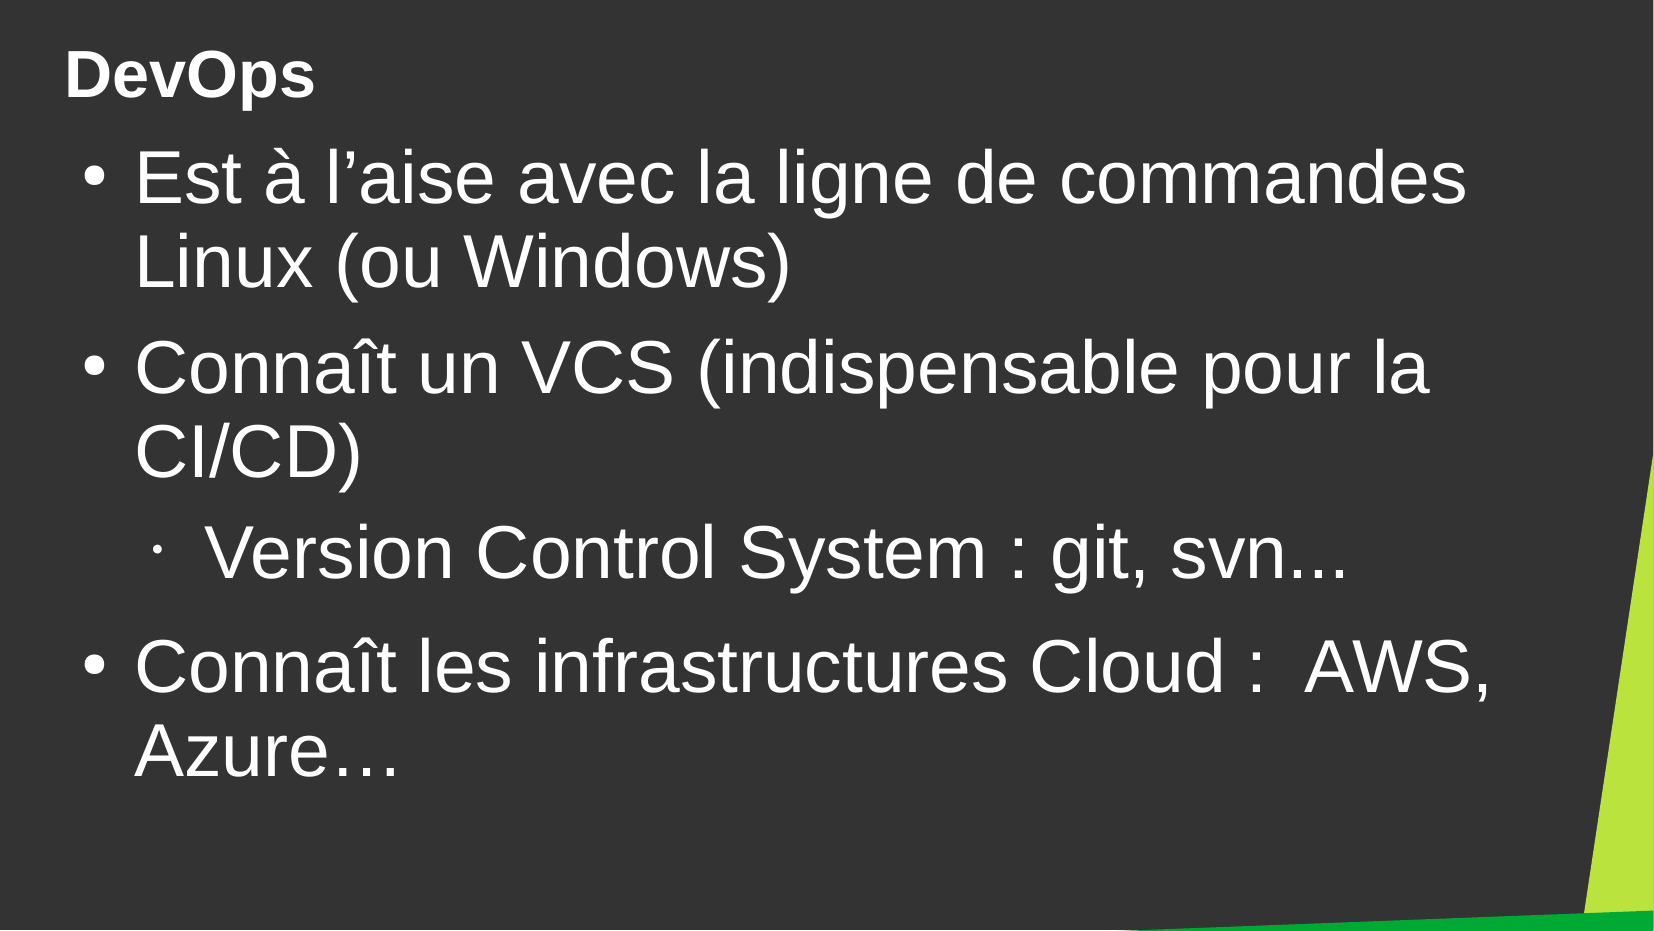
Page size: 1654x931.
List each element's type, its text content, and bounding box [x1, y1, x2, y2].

list Est à l’aise avec la ligne de commandes Linux (ou Windows) Connaît un VCS (indispensable pour la CI/CD) Version Control System : git, svn... Connaît les infrastructures Cloud : AWS, Azure… [63, 135, 1542, 839]
text_box [1118, 448, 1654, 931]
title DevOps [64, 37, 1388, 115]
